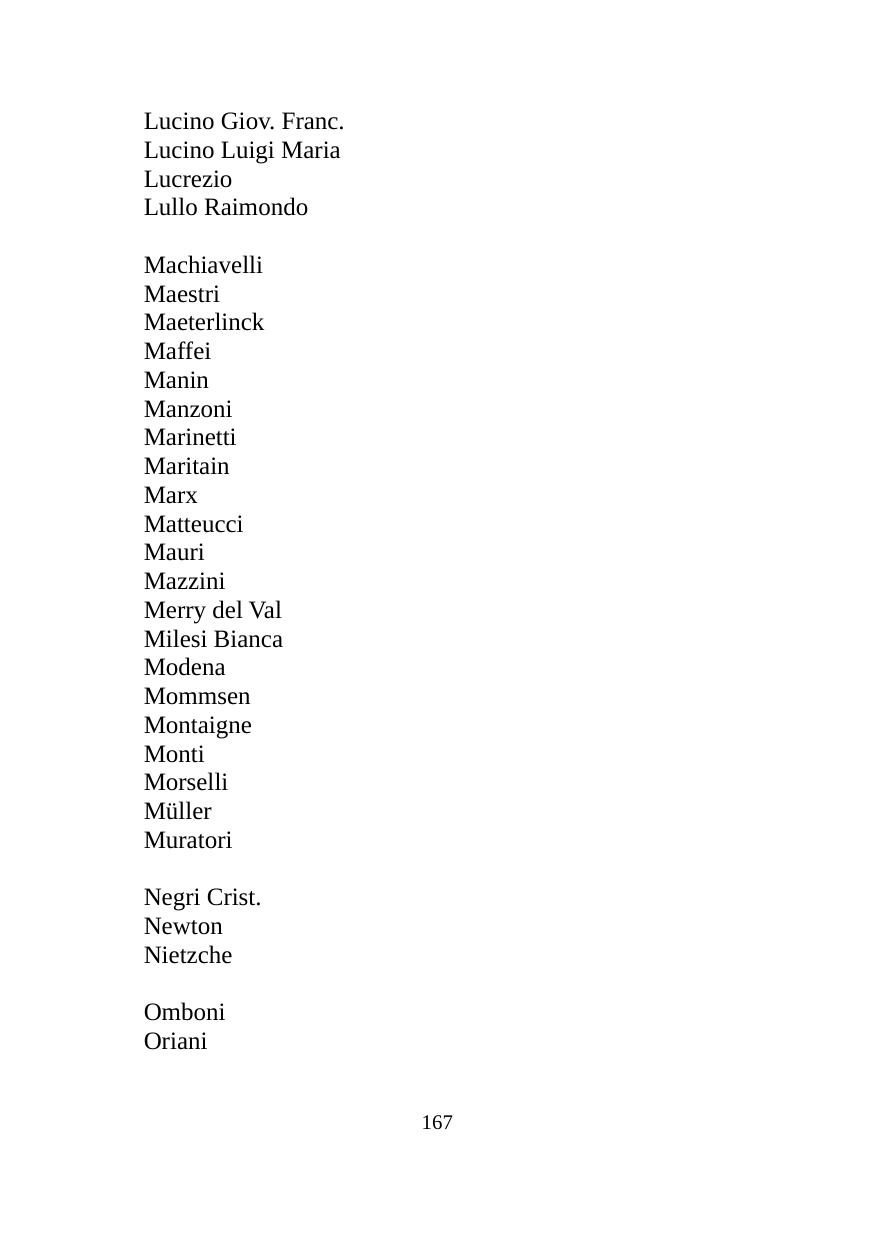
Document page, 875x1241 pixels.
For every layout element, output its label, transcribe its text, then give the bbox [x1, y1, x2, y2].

text Marx [106, 480, 768, 509]
text Machiavelli [106, 250, 768, 279]
text Lucrezio [106, 164, 768, 192]
text Mauri [106, 537, 768, 566]
text Monti [106, 739, 768, 767]
text Matteucci [106, 509, 768, 537]
text Müller [106, 796, 768, 825]
text Muratori [106, 825, 768, 854]
text Manin [106, 365, 768, 394]
text Lullo Raimondo [106, 192, 768, 221]
text Oriani [106, 1026, 768, 1055]
text Mommsen [106, 681, 768, 710]
text Nietzche [106, 940, 768, 969]
text Maritain [106, 451, 768, 480]
text Marinetti [106, 422, 768, 451]
text Modena [106, 652, 768, 681]
text Omboni [106, 997, 768, 1026]
text Lucino Luigi Maria [106, 135, 768, 164]
text Maestri [106, 279, 768, 307]
text Negri Crist. [106, 882, 768, 911]
text Mazzini [106, 566, 768, 595]
text Newton [106, 911, 768, 940]
text Manzoni [106, 394, 768, 422]
text Lucino Giov. Franc. [106, 106, 768, 135]
text Merry del Val [106, 595, 768, 624]
text Montaigne [106, 710, 768, 739]
text Milesi Bianca [106, 624, 768, 652]
text Maffei [106, 336, 768, 365]
text Morselli [106, 767, 768, 796]
text Maeterlinck [106, 307, 768, 336]
